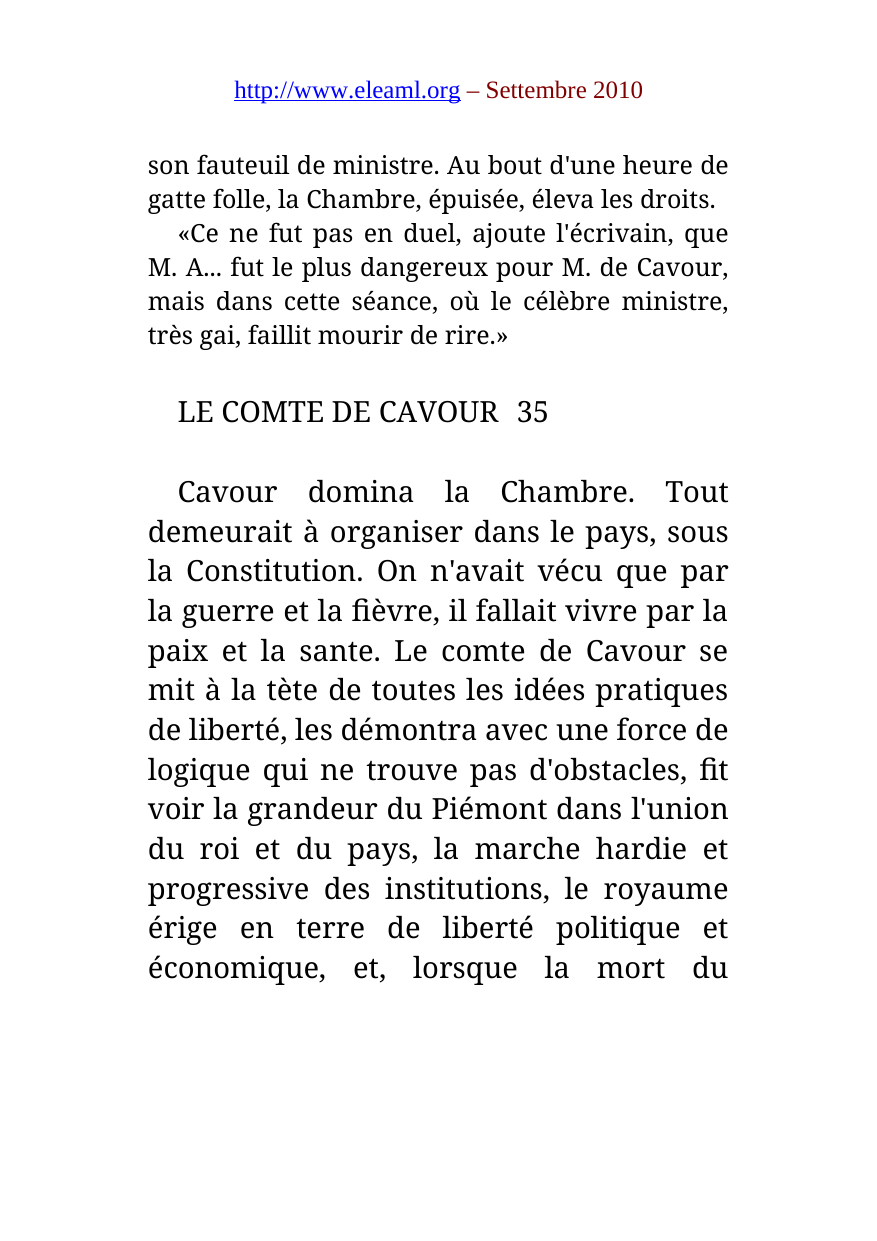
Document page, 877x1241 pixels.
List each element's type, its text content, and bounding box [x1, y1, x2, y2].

text Cavour domina la Chambre. Tout demeurait à organiser dans le pays, sous la Constitution. On n'avait vécu que par la guerre et la fièvre, il fallait vivre par la paix et la sante. Le comte de Cavour se mit à la tète de toutes les idées pratiques de liberté, les démontra avec une force de logique qui ne trouve pas d'obstacles, fit voir la grandeur du Piémont dans l'union du roi et du pays, la marche hardie et progressive des institutions, le royaume érige en terre de liberté politique et économique, et, lorsque la mort du [148, 471, 729, 987]
text LE COMTE DE CAVOUR 35 [148, 392, 729, 431]
text son fauteuil de ministre. Au bout d'une heure de gatte folle, la Chambre, épuisée, éleva les droits. [148, 148, 729, 216]
text «Ce ne fut pas en duel, ajoute l'écrivain, que M. A... fut le plus dangereux pour M. de Cavour, mais dans cette séance, où le célèbre ministre, très gai, faillit mourir de rire.» [148, 216, 729, 352]
